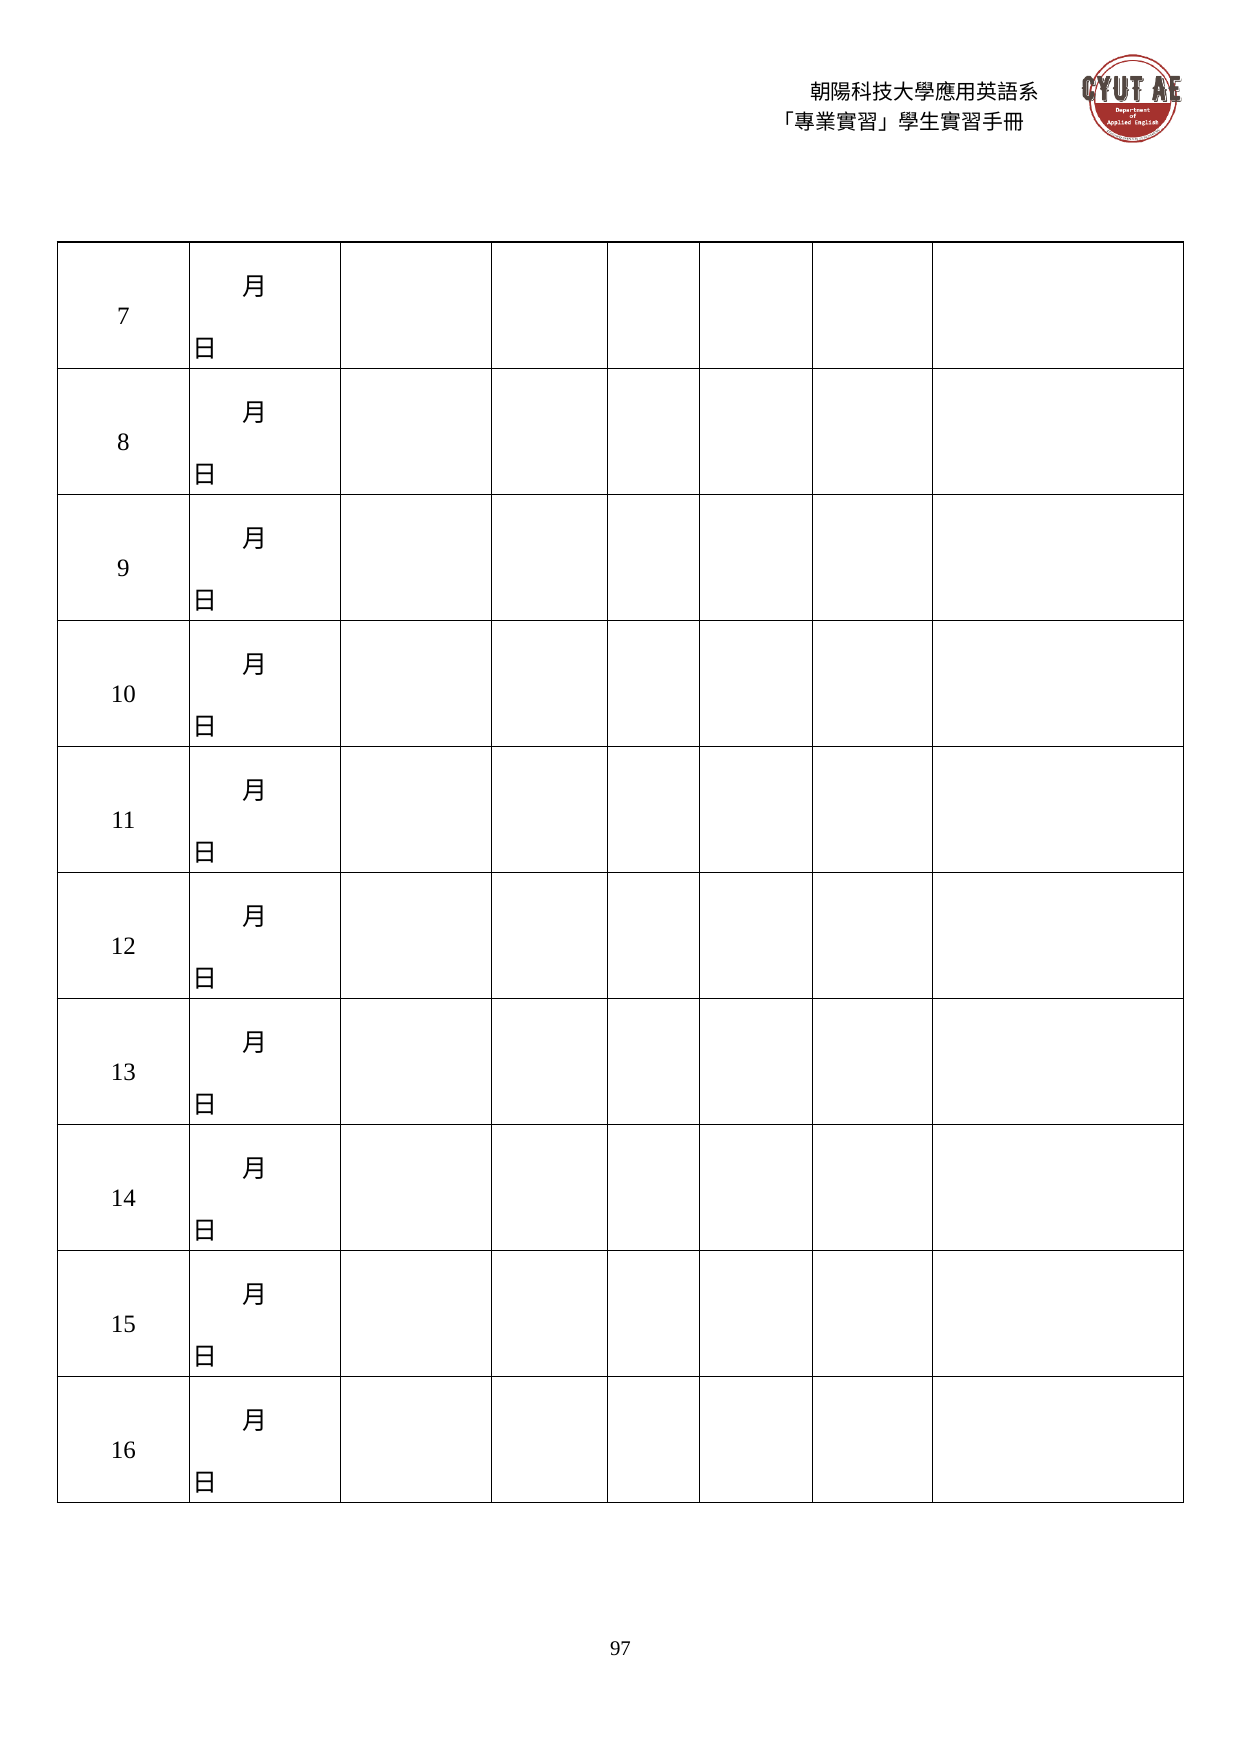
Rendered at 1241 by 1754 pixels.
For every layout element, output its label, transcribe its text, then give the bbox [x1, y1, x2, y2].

table_cell [492, 621, 607, 746]
table_cell [933, 747, 1183, 872]
table_cell [341, 747, 491, 872]
table_cell [492, 1125, 607, 1250]
table_cell [700, 369, 812, 493]
table_cell [341, 495, 491, 619]
table_cell [492, 369, 607, 493]
table_cell [608, 621, 699, 746]
table_cell [341, 1377, 491, 1502]
table_cell [813, 495, 932, 619]
table_cell [492, 999, 607, 1124]
table_cell [341, 243, 491, 367]
table_cell [492, 495, 607, 619]
table_cell [933, 873, 1183, 998]
table_cell [341, 999, 491, 1124]
table_cell [492, 243, 607, 367]
table_cell 12 [58, 873, 189, 998]
table_cell [813, 873, 932, 998]
table_cell [933, 1125, 1183, 1250]
table_cell 月 日 [190, 369, 340, 493]
table_cell 月 日 [190, 873, 340, 998]
table_cell [933, 495, 1183, 619]
table_cell [608, 873, 699, 998]
table_cell [341, 369, 491, 493]
table_cell [933, 1377, 1183, 1502]
table_cell 13 [58, 999, 189, 1124]
table_cell [813, 369, 932, 493]
table_cell [608, 243, 699, 367]
table_cell 月 日 [190, 621, 340, 746]
table_cell 月 日 [190, 999, 340, 1124]
table_cell 15 [58, 1251, 189, 1376]
table_cell [700, 873, 812, 998]
table_cell [813, 999, 932, 1124]
table_cell 月 日 [190, 1125, 340, 1250]
table_cell [341, 873, 491, 998]
table_cell 11 [58, 747, 189, 872]
table_cell [492, 1251, 607, 1376]
table_cell [492, 747, 607, 872]
table_cell [813, 1125, 932, 1250]
table_cell [608, 1125, 699, 1250]
table_cell [700, 495, 812, 619]
table_cell [341, 1125, 491, 1250]
table_cell [608, 999, 699, 1124]
table_cell 14 [58, 1125, 189, 1250]
table_cell [813, 1377, 932, 1502]
table_cell 月 日 [190, 1377, 340, 1502]
table_cell [933, 1251, 1183, 1376]
table_cell [608, 495, 699, 619]
table_cell [933, 369, 1183, 493]
table_cell 16 [58, 1377, 189, 1502]
table_cell 月 日 [190, 243, 340, 367]
table_cell [700, 1251, 812, 1376]
table_cell 7 [58, 243, 189, 367]
table_cell 10 [58, 621, 189, 746]
table_cell [813, 1251, 932, 1376]
table_cell [700, 747, 812, 872]
table_cell [492, 1377, 607, 1502]
table_cell [933, 621, 1183, 746]
table_cell [608, 747, 699, 872]
table_cell 8 [58, 369, 189, 493]
table_cell [700, 243, 812, 367]
table_cell [700, 999, 812, 1124]
table_cell [813, 747, 932, 872]
table_cell [608, 1251, 699, 1376]
table_cell [341, 1251, 491, 1376]
table_cell [700, 1377, 812, 1502]
table_cell [933, 999, 1183, 1124]
table_cell [700, 621, 812, 746]
table_cell [341, 621, 491, 746]
table_cell [813, 243, 932, 367]
table_cell [813, 621, 932, 746]
table_cell [933, 243, 1183, 367]
table_cell 9 [58, 495, 189, 619]
table_cell [608, 369, 699, 493]
table_cell [492, 873, 607, 998]
table_cell [700, 1125, 812, 1250]
table_cell 月 日 [190, 495, 340, 619]
table_cell 月 日 [190, 747, 340, 872]
table_cell [608, 1377, 699, 1502]
table_cell 月 日 [190, 1251, 340, 1376]
